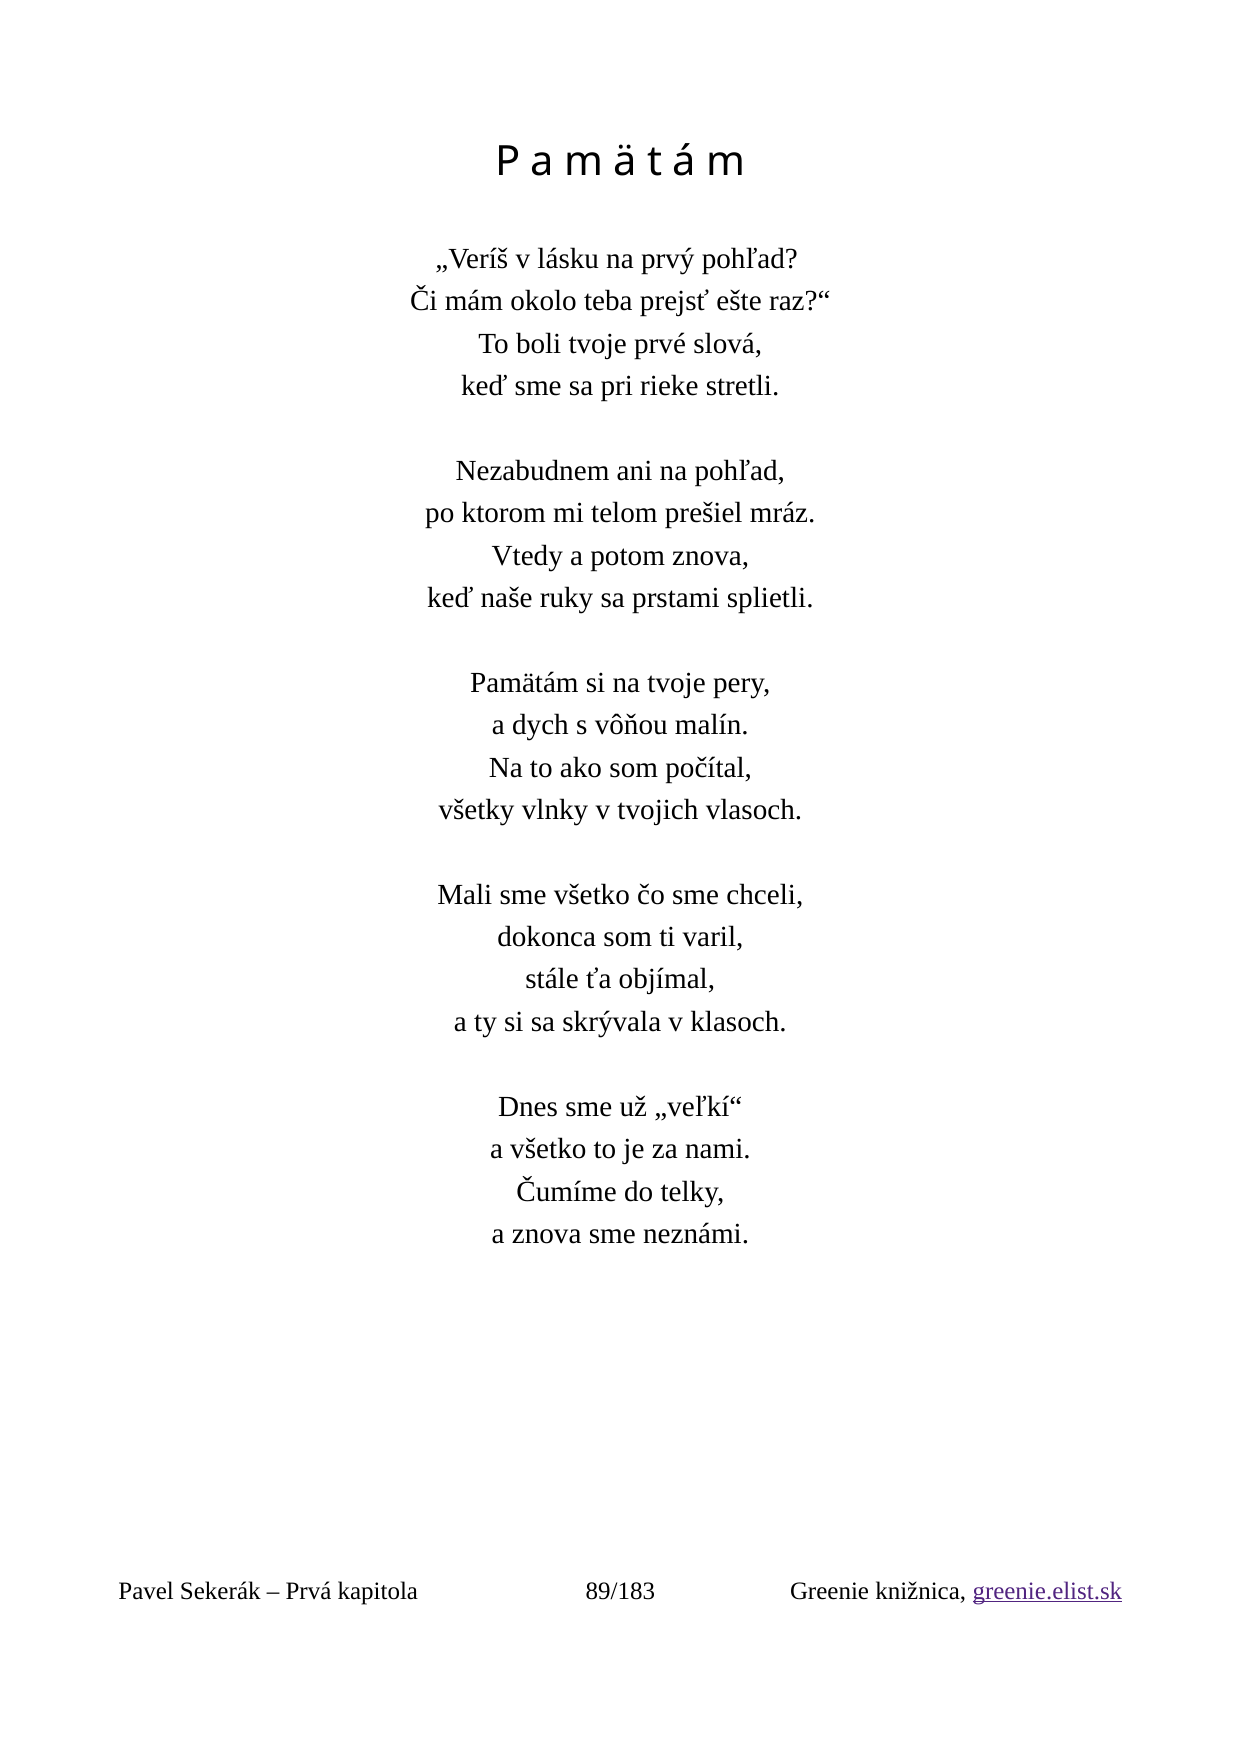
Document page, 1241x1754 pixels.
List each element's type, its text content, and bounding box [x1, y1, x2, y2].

text všetky vlnky v tvojich vlasoch. [106, 792, 1134, 826]
text Nezabudnem ani na pohľad, [106, 453, 1134, 486]
text Vtedy a potom znova, [106, 538, 1134, 571]
text Pamätám si na tvoje pery, [106, 665, 1134, 698]
text Čumíme do telky, [106, 1174, 1134, 1207]
text po ktorom mi telom prešiel mráz. [106, 495, 1134, 529]
text dokonca som ti varil, [106, 919, 1134, 953]
text Dnes sme už „veľkí“ [106, 1089, 1134, 1122]
text Na to ako som počítal, [106, 750, 1134, 783]
text To boli tvoje prvé slová, [106, 326, 1134, 359]
text Mali sme všetko čo sme chceli, [106, 877, 1134, 910]
text a dych s vôňou malín. [106, 707, 1134, 741]
text stále ťa objímal, [106, 962, 1134, 995]
text a všetko to je za nami. [106, 1131, 1134, 1165]
subtitle Pamätám [106, 131, 1134, 188]
text „Veríš v lásku na prvý pohľad? [106, 241, 1134, 274]
text keď naše ruky sa prstami splietli. [106, 580, 1134, 614]
text keď sme sa pri rieke stretli. [106, 368, 1134, 402]
text a ty si sa skrývala v klasoch. [106, 1004, 1134, 1038]
text a znova sme neznámi. [106, 1216, 1134, 1249]
text Či mám okolo teba prejsť ešte raz?“ [106, 283, 1134, 317]
